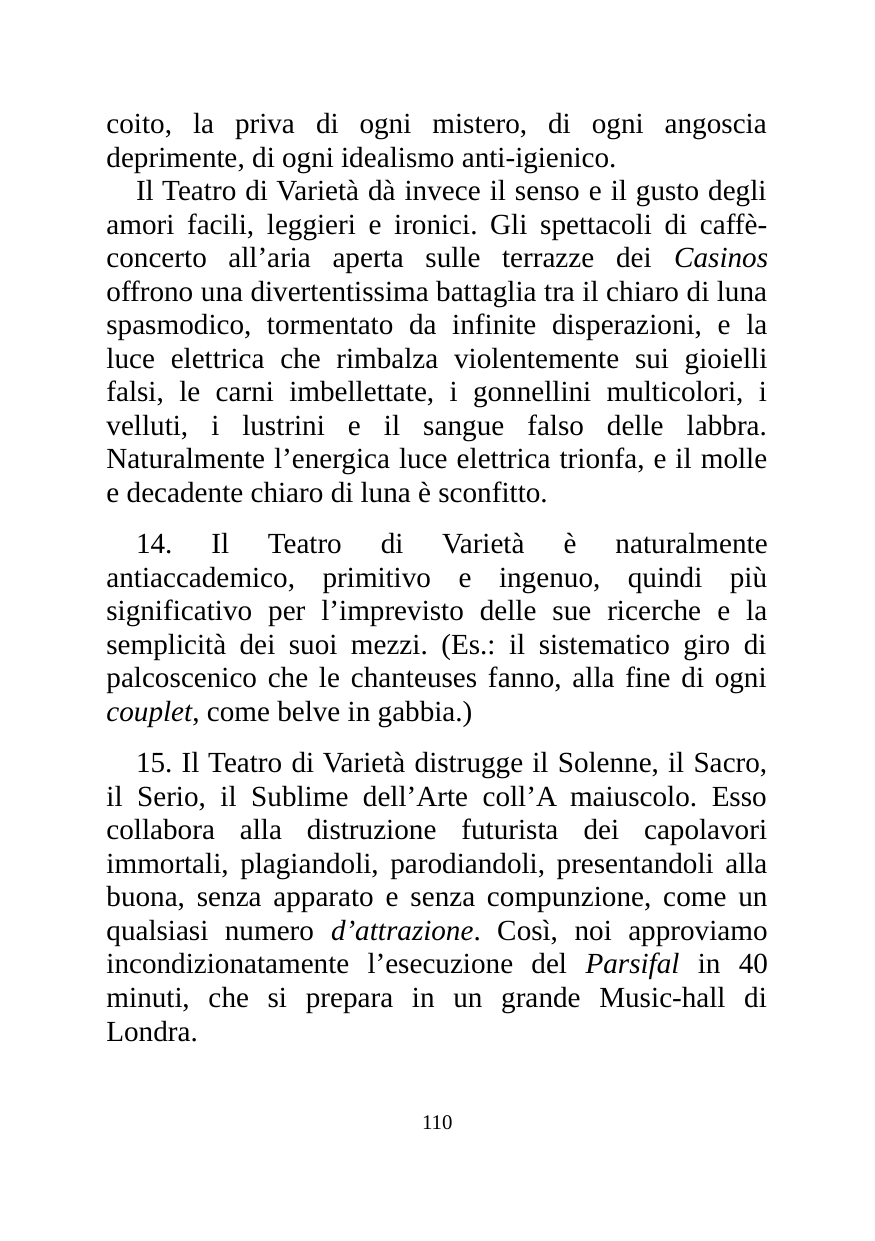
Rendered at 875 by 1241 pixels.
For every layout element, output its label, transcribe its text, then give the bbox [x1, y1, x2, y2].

text 15. Il Teatro di Varietà distrugge il Solenne, il Sacro, il Serio, il Sublime dell’Arte coll’A maiuscolo. Esso collabora alla distruzione futurista dei capolavori immortali, plagiandoli, parodiandoli, presentandoli alla buona, senza apparato e senza compunzione, come un qualsiasi numero d’attrazione. Così, noi approviamo incondizionatamente l’esecuzione del Parsifal in 40 minuti, che si prepara in un grande Music-hall di Londra. [106, 745, 768, 1047]
text coito, la priva di ogni mistero, di ogni angoscia deprimente, di ogni idealismo anti-igienico. [106, 106, 768, 173]
text Il Teatro di Varietà dà invece il senso e il gusto degli amori facili, leggieri e ironici. Gli spettacoli di caffè-concerto all’aria aperta sulle terrazze dei Casinos offrono una divertentissima battaglia tra il chiaro di luna spasmodico, tormentato da infinite disperazioni, e la luce elettrica che rimbalza violentemente sui gioielli falsi, le carni imbellettate, i gonnellini multicolori, i velluti, i lustrini e il sangue falso delle labbra. Naturalmente l’energica luce elettrica trionfa, e il molle e decadente chiaro di luna è sconfitto. [106, 173, 768, 509]
text 14. Il Teatro di Varietà è naturalmente antiaccademico, primitivo e ingenuo, quindi più significativo per l’imprevisto delle sue ricerche e la semplicità dei suoi mezzi. (Es.: il sistematico giro di palcoscenico che le chanteuses fanno, alla fine di ogni couplet, come belve in gabbia.) [106, 526, 768, 728]
